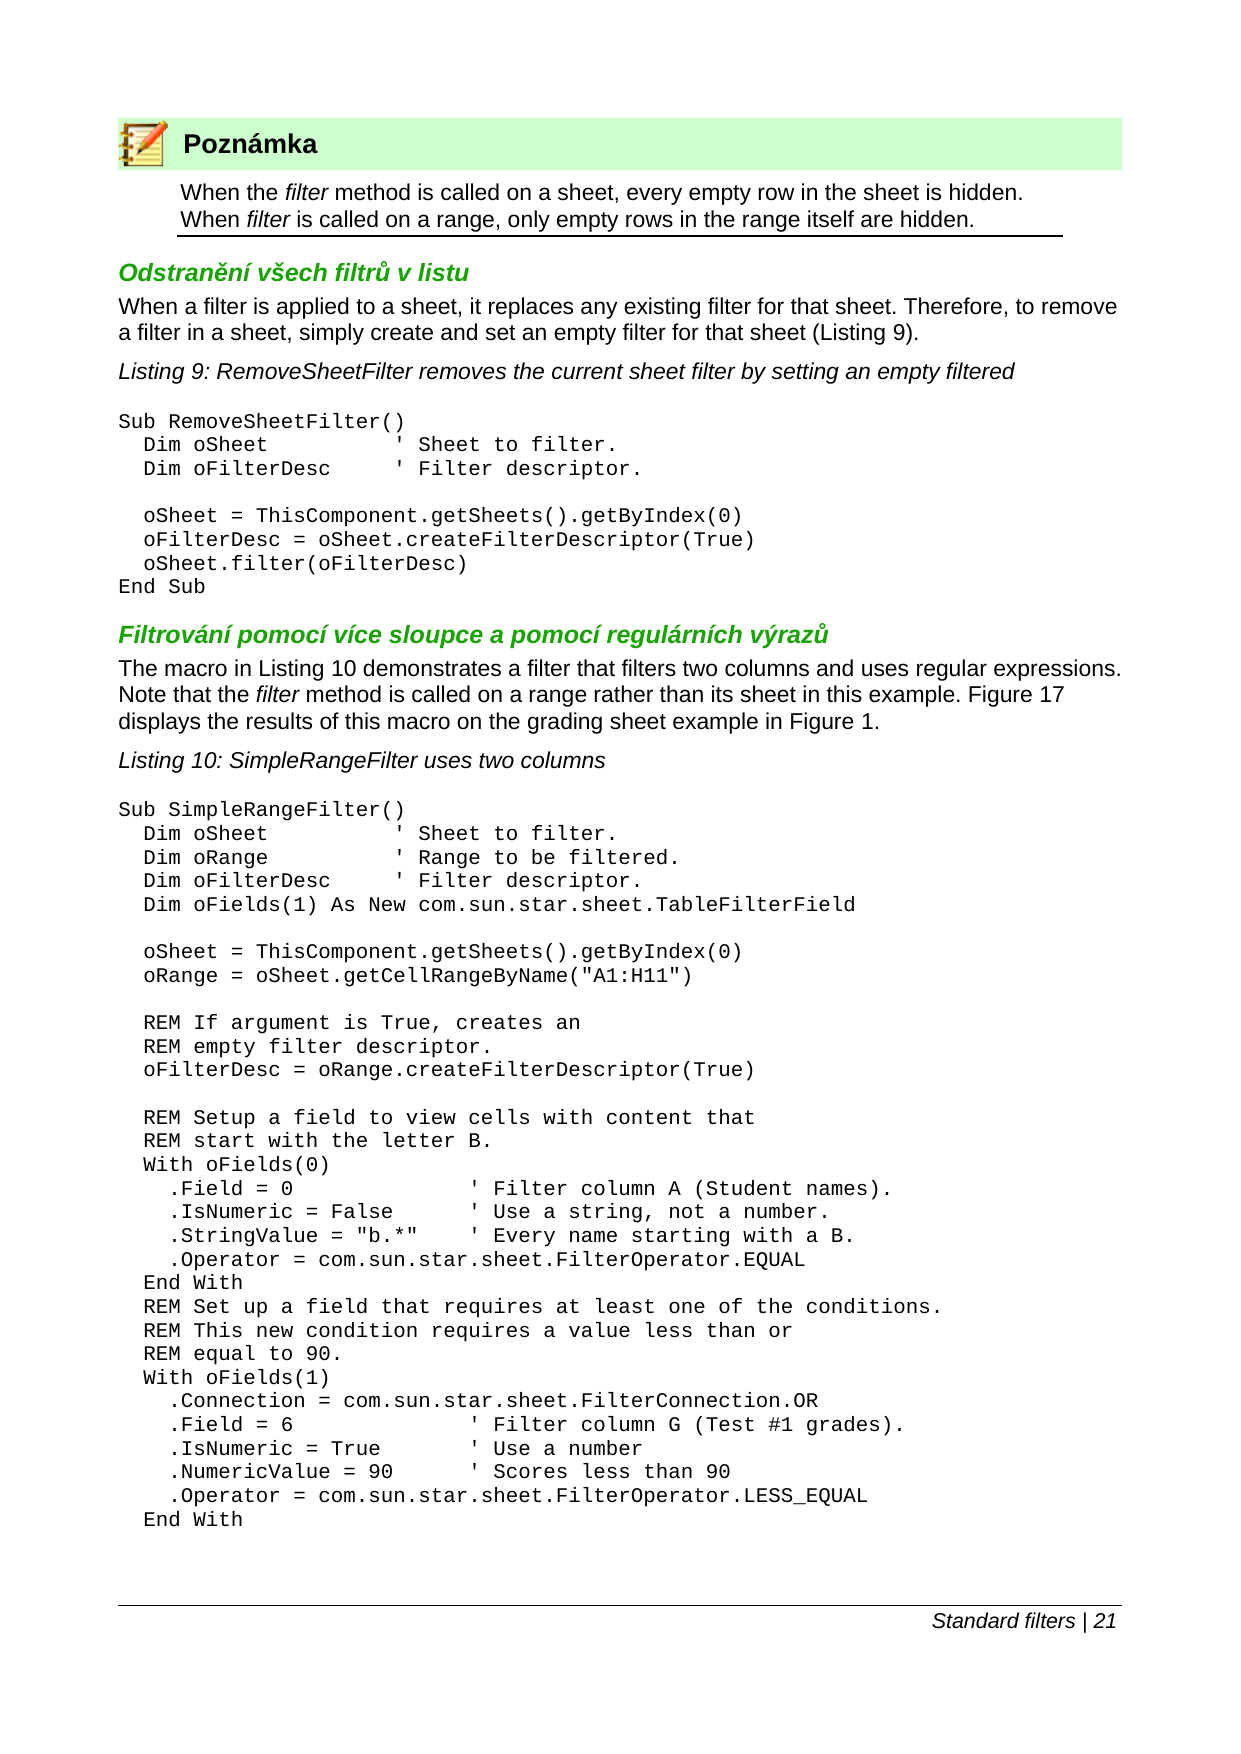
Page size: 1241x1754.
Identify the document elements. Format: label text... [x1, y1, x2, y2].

subtitle Poznámka [118, 118, 1122, 170]
subtitle Odstranění všech filtrů v listu [118, 258, 1122, 287]
text When the filter method is called on a sheet, every empty row in the sheet is hidden. When filter is called on a range, only empty rows in the range itself are hidden. [177, 176, 1063, 235]
text Dim oRange ' Range to be filtered. [118, 847, 1122, 870]
text .Operator = com.sun.star.sheet.FilterOperator.EQUAL [118, 1249, 1122, 1272]
text Dim oFilterDesc ' Filter descriptor. [118, 870, 1122, 894]
text .Field = 0 ' Filter column A (Student names). [118, 1178, 1122, 1201]
text End With [118, 1509, 1122, 1532]
text Sub RemoveSheetFilter() [118, 411, 1122, 434]
text Dim oFields(1) As New com.sun.star.sheet.TableFilterField [118, 894, 1122, 918]
text The macro in Listing 10 demonstrates a filter that filters two columns and uses regular expressions. Note that the filter method is called on a range rather than its sheet in this example. Figure 17 displays the results of this macro on the grading sheet example in Figure 1. [118, 655, 1122, 734]
text With oFields(1) [118, 1367, 1122, 1391]
text REM Set up a field that requires at least one of the conditions. [118, 1296, 1122, 1319]
text With oFields(0) [118, 1154, 1122, 1178]
text .StringValue = "b.*" ' Every name starting with a B. [118, 1225, 1122, 1249]
text REM Setup a field to view cells with content that [118, 1107, 1122, 1130]
text REM empty filter descriptor. [118, 1036, 1122, 1059]
text Sub SimpleRangeFilter() [118, 799, 1122, 823]
text oSheet.filter(oFilterDesc) [118, 552, 1122, 576]
text oFilterDesc = oRange.createFilterDescriptor(True) [118, 1059, 1122, 1083]
text oFilterDesc = oSheet.createFilterDescriptor(True) [118, 529, 1122, 552]
text Dim oFilterDesc ' Filter descriptor. [118, 458, 1122, 482]
subtitle Filtrování pomocí více sloupce a pomocí regulárních výrazů [118, 620, 1122, 649]
text .IsNumeric = False ' Use a string, not a number. [118, 1201, 1122, 1225]
text .Field = 6 ' Filter column G (Test #1 grades). [118, 1414, 1122, 1438]
text .IsNumeric = True ' Use a number [118, 1438, 1122, 1461]
text oSheet = ThisComponent.getSheets().getByIndex(0) [118, 941, 1122, 965]
text REM If argument is True, creates an [118, 1012, 1122, 1036]
text Listing 9: RemoveSheetFilter removes the current sheet filter by setting an empty filtered [118, 358, 1122, 384]
text REM This new condition requires a value less than or [118, 1319, 1122, 1343]
text End With [118, 1272, 1122, 1296]
text oSheet = ThisComponent.getSheets().getByIndex(0) [118, 505, 1122, 529]
text Dim oSheet ' Sheet to filter. [118, 434, 1122, 458]
picture [119, 119, 170, 170]
text .Operator = com.sun.star.sheet.FilterOperator.LESS_EQUAL [118, 1485, 1122, 1509]
text .NumericValue = 90 ' Scores less than 90 [118, 1461, 1122, 1485]
text Dim oSheet ' Sheet to filter. [118, 823, 1122, 847]
text When a filter is applied to a sheet, it replaces any existing filter for that sheet. Therefore, to remove a filter in a sheet, simply create and set an empty filter for that sheet (Listing 9). [118, 293, 1122, 345]
text REM equal to 90. [118, 1343, 1122, 1367]
text REM start with the letter B. [118, 1130, 1122, 1154]
text .Connection = com.sun.star.sheet.FilterConnection.OR [118, 1391, 1122, 1414]
text End Sub [118, 576, 1122, 600]
text oRange = oSheet.getCellRangeByName("A1:H11") [118, 965, 1122, 988]
text Listing 10: SimpleRangeFilter uses two columns [118, 747, 1122, 773]
